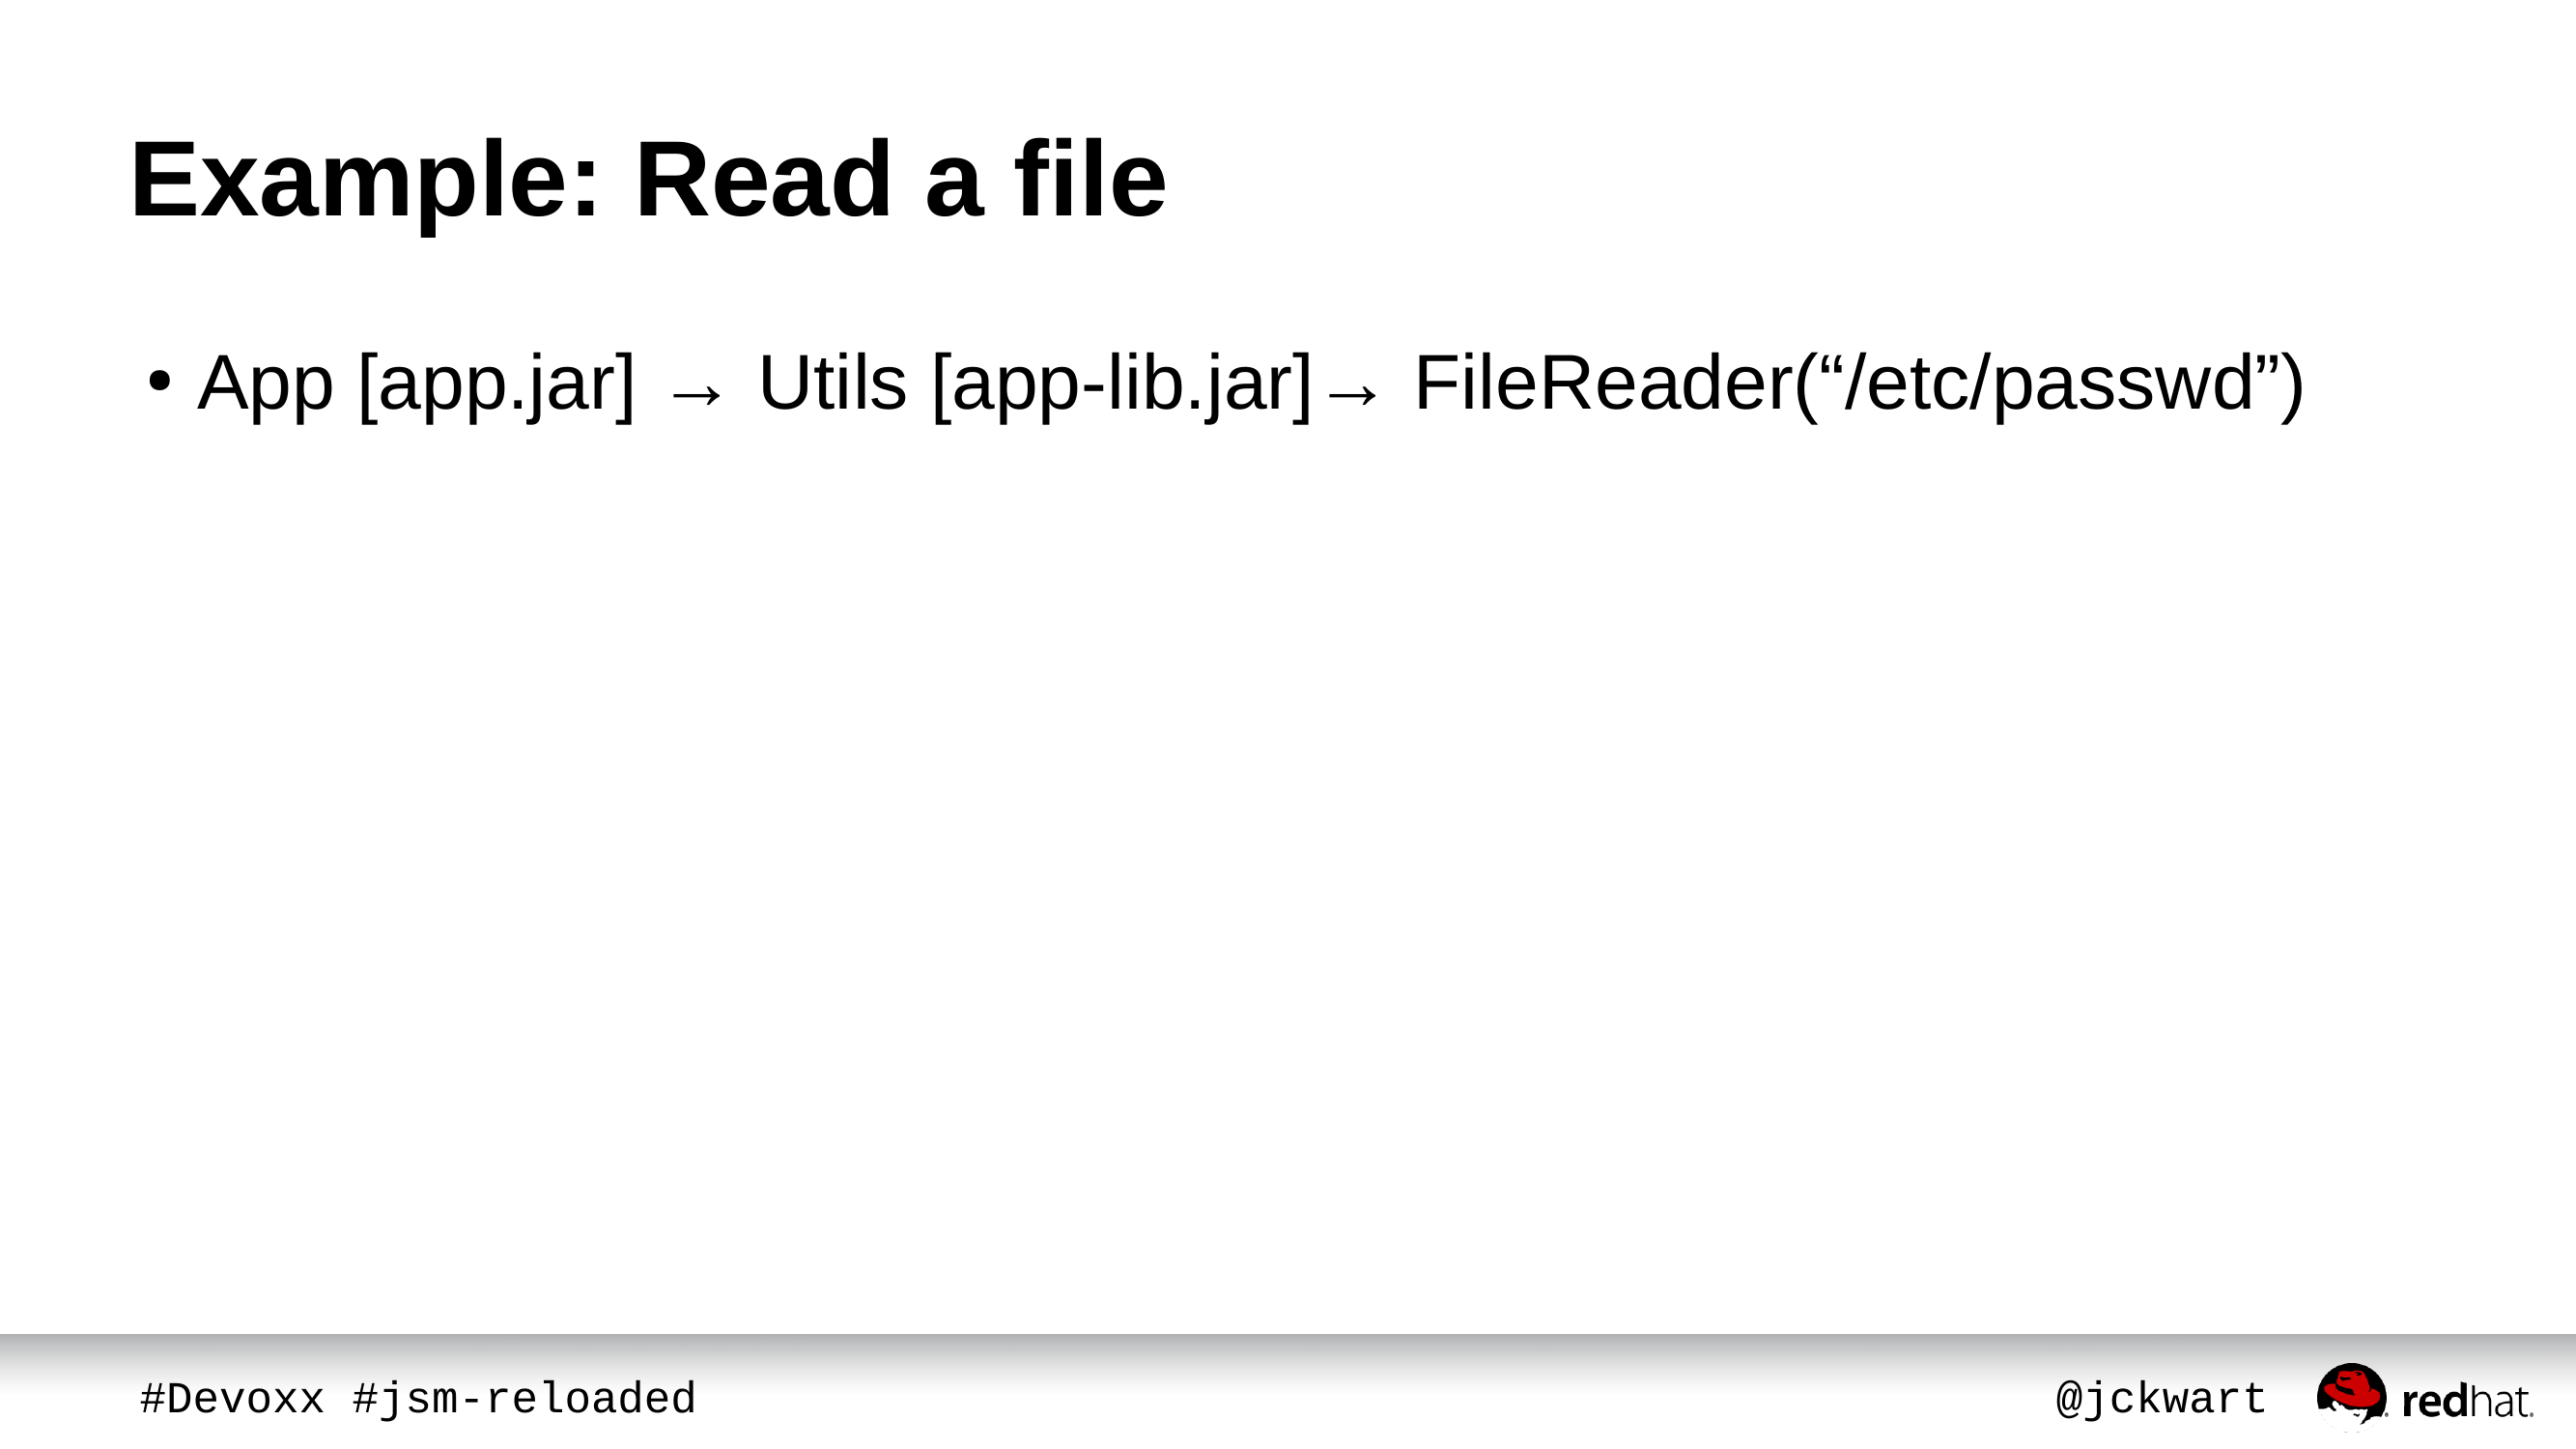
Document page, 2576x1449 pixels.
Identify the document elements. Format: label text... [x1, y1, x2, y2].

title Example: Read a file [128, 57, 2448, 300]
picture [0, 1334, 2576, 1445]
list App [app.jar] → Utils [app-lib.jar]→ FileReader(“/etc/passwd”) [128, 338, 2448, 1179]
